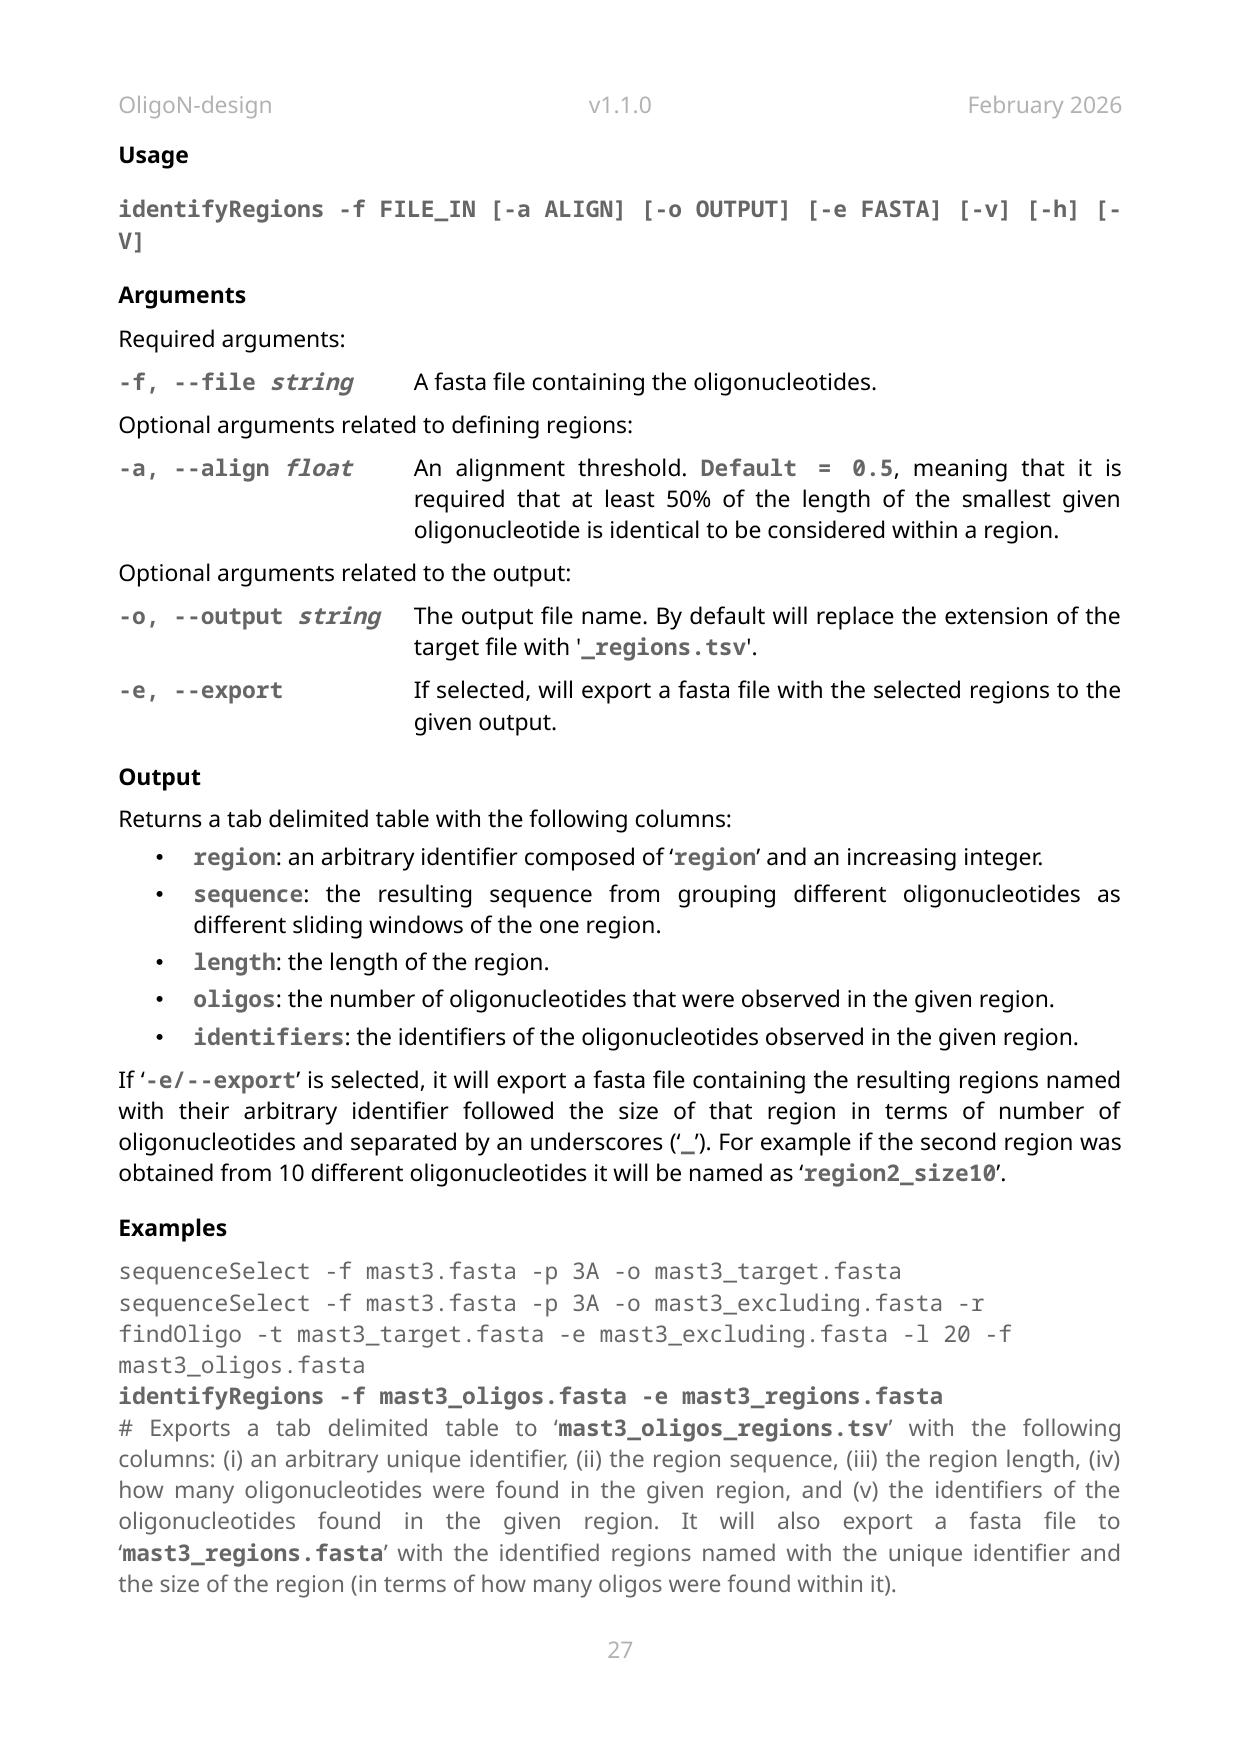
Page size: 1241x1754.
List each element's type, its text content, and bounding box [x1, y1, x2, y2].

text Output [118, 760, 1122, 792]
list identifiers: the identifiers of the oligonucleotides observed in the given region. [156, 1021, 1122, 1052]
text identifyRegions -f mast3_oligos.fasta -e mast3_regions.fasta [118, 1380, 1122, 1411]
text Examples [118, 1212, 1122, 1243]
list length: the length of the region. [156, 946, 1122, 977]
text findOligo -t mast3_target.fasta -e mast3_excluding.fasta -l 20 -f mast3_oligos.fasta [118, 1318, 1122, 1380]
text # Exports a tab delimited table to ‘mast3_oligos_regions.tsv’ with the following columns: (i) an arbitrary unique identifier, (ii) the region sequence, (iii) the region length, (iv) how many oligonucleotides were found in the given region, and (v) the identifiers of the oligonucleotides found in the given region. It will also export a fasta file to ‘mast3_regions.fasta’ with the identified regions named with the unique identifier and the size of the region (in terms of how many oligos were found within it). [118, 1411, 1122, 1599]
text sequenceSelect -f mast3.fasta -p 3A -o mast3_target.fasta [118, 1255, 1122, 1286]
text -o, --output string The output file name. By default will replace the extension of the target file with '_regions.tsv'. [118, 600, 1122, 663]
list oligos: the number of oligonucleotides that were observed in the given region. [156, 983, 1122, 1015]
text Arguments [118, 279, 1122, 311]
text If ‘-e/--export’ is selected, it will export a fasta file containing the resulting regions named with their arbitrary identifier followed the size of that region in terms of number of oligonucleotides and separated by an underscores (‘_’). For example if the second region was obtained from 10 different oligonucleotides it will be named as ‘region2_size10’. [118, 1064, 1122, 1189]
text Optional arguments related to defining regions: [118, 408, 1122, 440]
text -a, --align float An alignment threshold. Default = 0.5, meaning that it is required that at least 50% of the length of the smallest given oligonucleotide is identical to be considered within a region. [118, 452, 1122, 545]
text -f, --file string A fasta file containing the oligonucleotides. [118, 366, 1122, 397]
text -e, --export If selected, will export a fasta file with the selected regions to the given output. [118, 674, 1122, 737]
text Returns a tab delimited table with the following columns: [118, 803, 1122, 835]
text sequenceSelect -f mast3.fasta -p 3A -o mast3_excluding.fasta -r [118, 1286, 1122, 1318]
text Required arguments: [118, 322, 1122, 354]
text Optional arguments related to the output: [118, 557, 1122, 588]
list region: an arbitrary identifier composed of ‘region’ and an increasing integer. [156, 841, 1122, 872]
text Usage [118, 139, 1122, 170]
list sequence: the resulting sequence from grouping different oligonucleotides as different sliding windows of the one region. [156, 878, 1122, 940]
text identifyRegions -f FILE_IN [-a ALIGN] [-o OUTPUT] [-e FASTA] [-v] [-h] [-V] [118, 193, 1122, 256]
